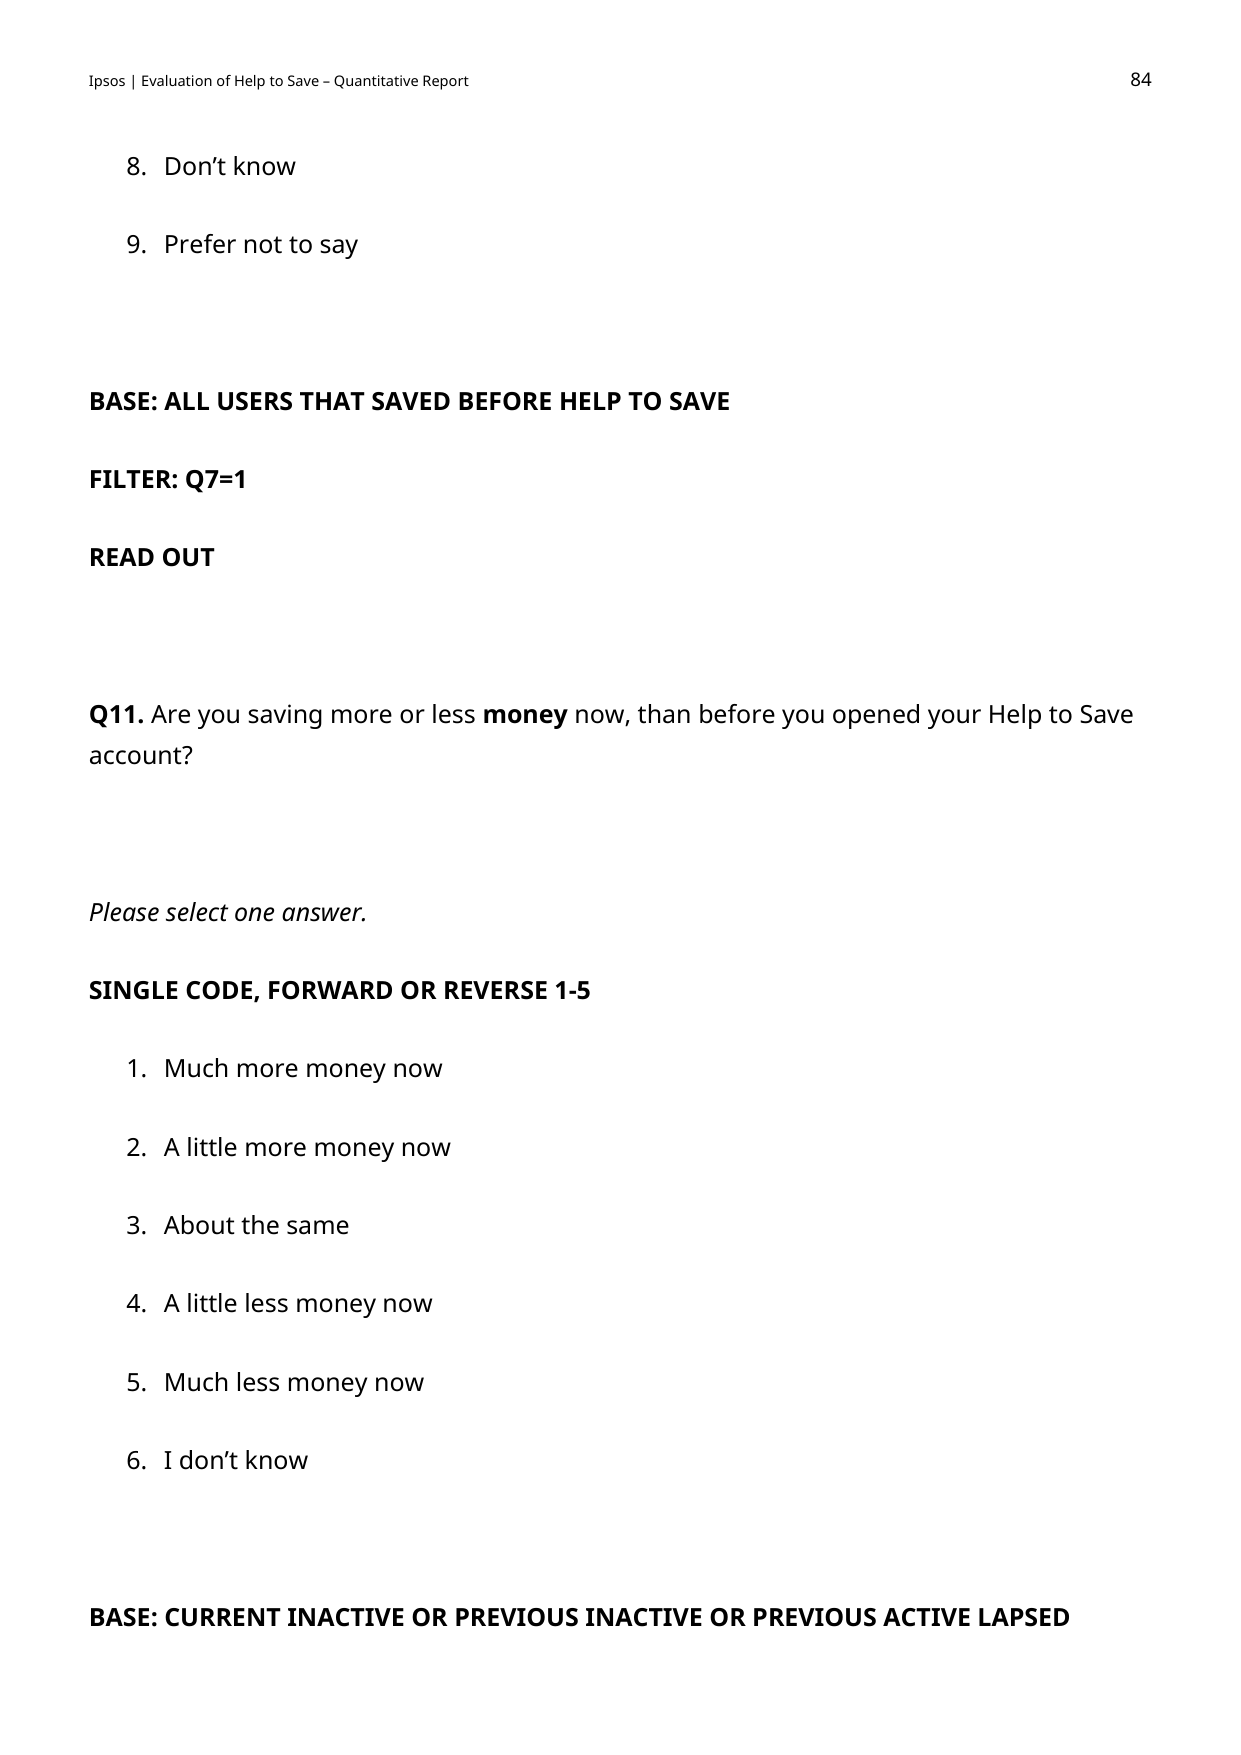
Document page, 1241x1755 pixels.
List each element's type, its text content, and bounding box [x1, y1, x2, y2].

list BASE: CURRENT INACTIVE OR PREVIOUS INACTIVE OR PREVIOUS ACTIVE LAPSED [89, 1599, 1152, 1633]
list A little more money now [126, 1129, 1152, 1163]
list I don’t know [126, 1442, 1152, 1477]
list BASE: ALL USERS THAT SAVED BEFORE HELP TO SAVE [89, 383, 1152, 417]
list Please select one answer. [89, 894, 1152, 928]
list READ OUT [89, 540, 1152, 574]
list Q11. Are you saving more or less money now, than before you opened your Help to Save account? [89, 697, 1152, 772]
list Much more money now [126, 1051, 1152, 1085]
list Prefer not to say [126, 227, 1152, 261]
list A little less money now [126, 1286, 1152, 1320]
list FILTER: Q7=1 [89, 462, 1152, 496]
list Much less money now [126, 1364, 1152, 1398]
list Don’t know [126, 148, 1152, 182]
list SINGLE CODE, FORWARD OR REVERSE 1-5 [89, 972, 1152, 1007]
list About the same [126, 1207, 1152, 1242]
